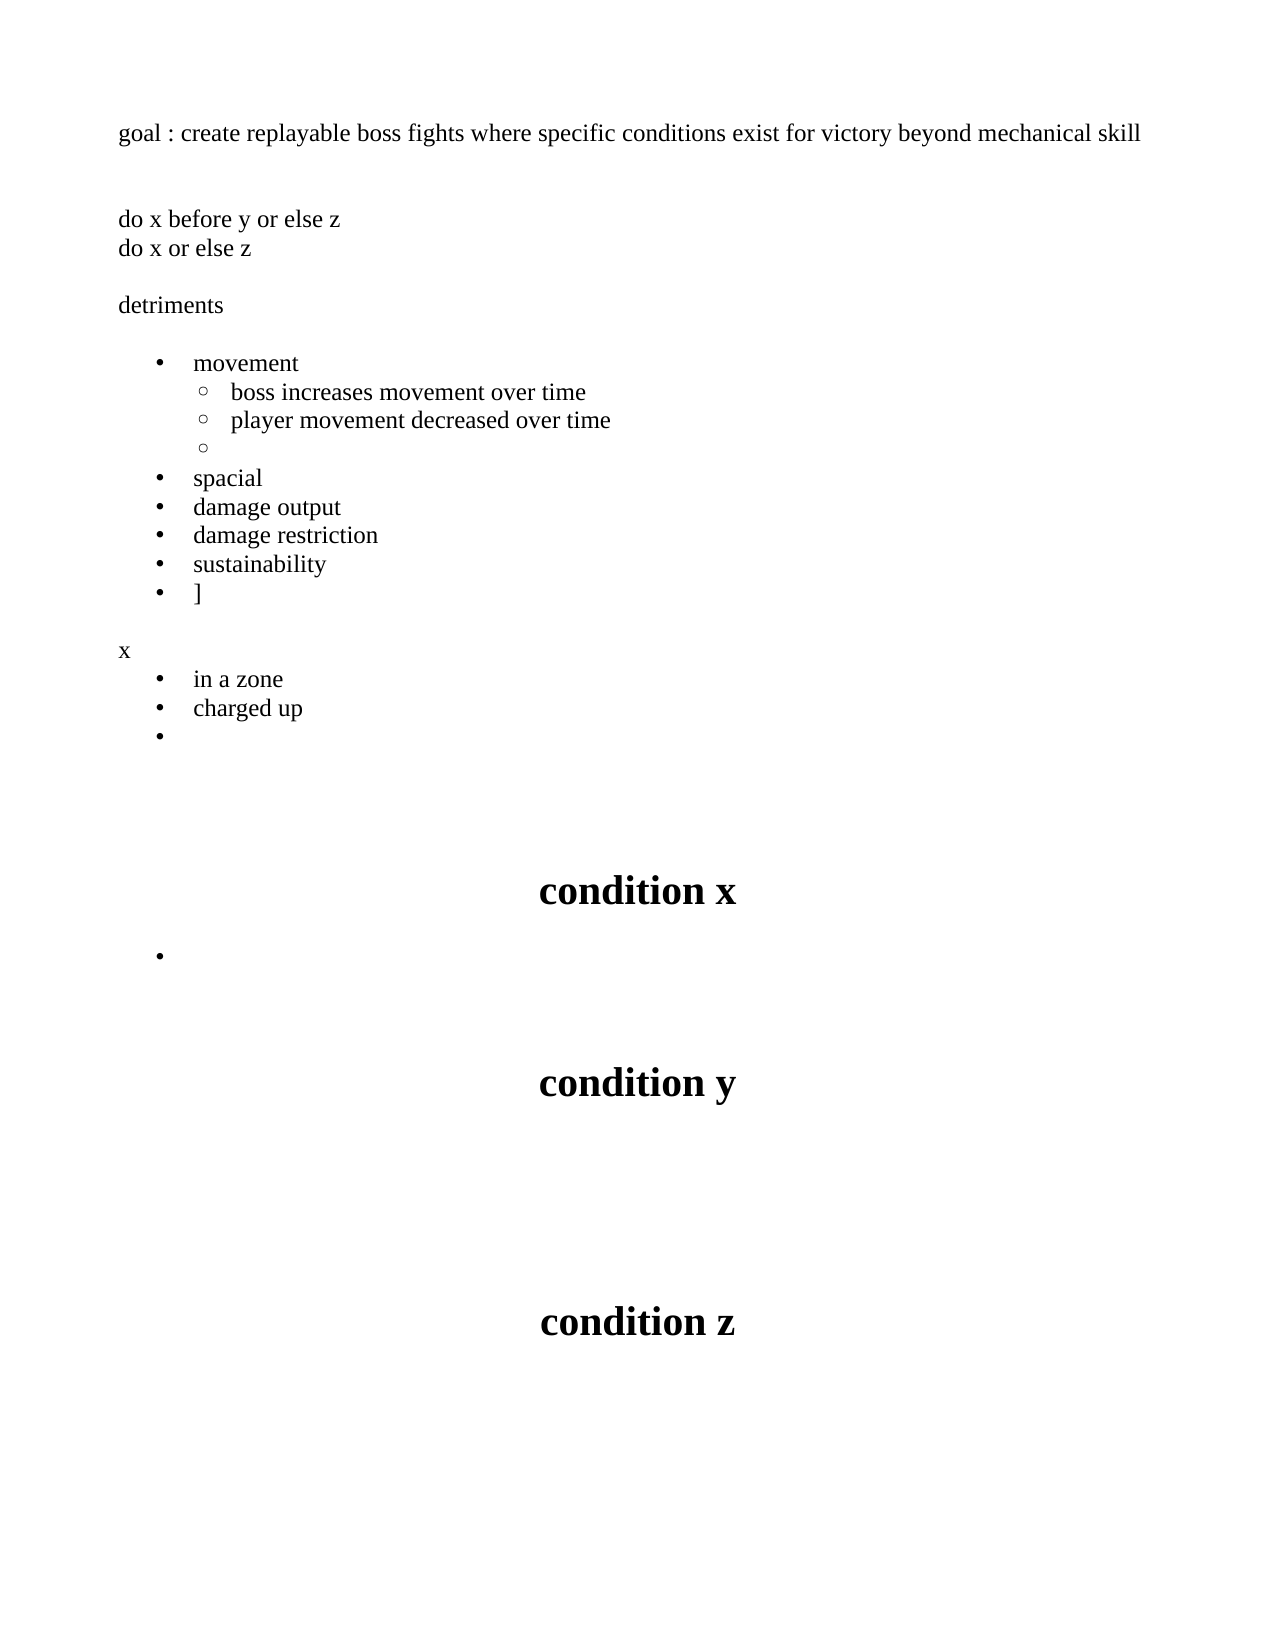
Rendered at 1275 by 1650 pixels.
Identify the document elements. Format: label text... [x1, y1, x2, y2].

list ] [156, 578, 1157, 607]
text x [118, 636, 1157, 664]
text condition y [118, 1057, 1157, 1105]
list charged up [156, 693, 1157, 722]
text detriments [118, 291, 1157, 319]
list player movement decreased over time [193, 406, 1157, 434]
text condition z [118, 1297, 1157, 1345]
list movement [156, 348, 1157, 377]
text do x or else z [118, 233, 1157, 262]
list damage output [156, 492, 1157, 521]
list damage restriction [156, 521, 1157, 549]
list spacial [156, 463, 1157, 492]
text condition x [118, 866, 1157, 913]
list sustainability [156, 549, 1157, 578]
list in a zone [156, 664, 1157, 693]
list boss increases movement over time [193, 377, 1157, 406]
text goal : create replayable boss fights where specific conditions exist for victory beyond mechanical skill [118, 118, 1157, 147]
text do x before y or else z [118, 204, 1157, 233]
